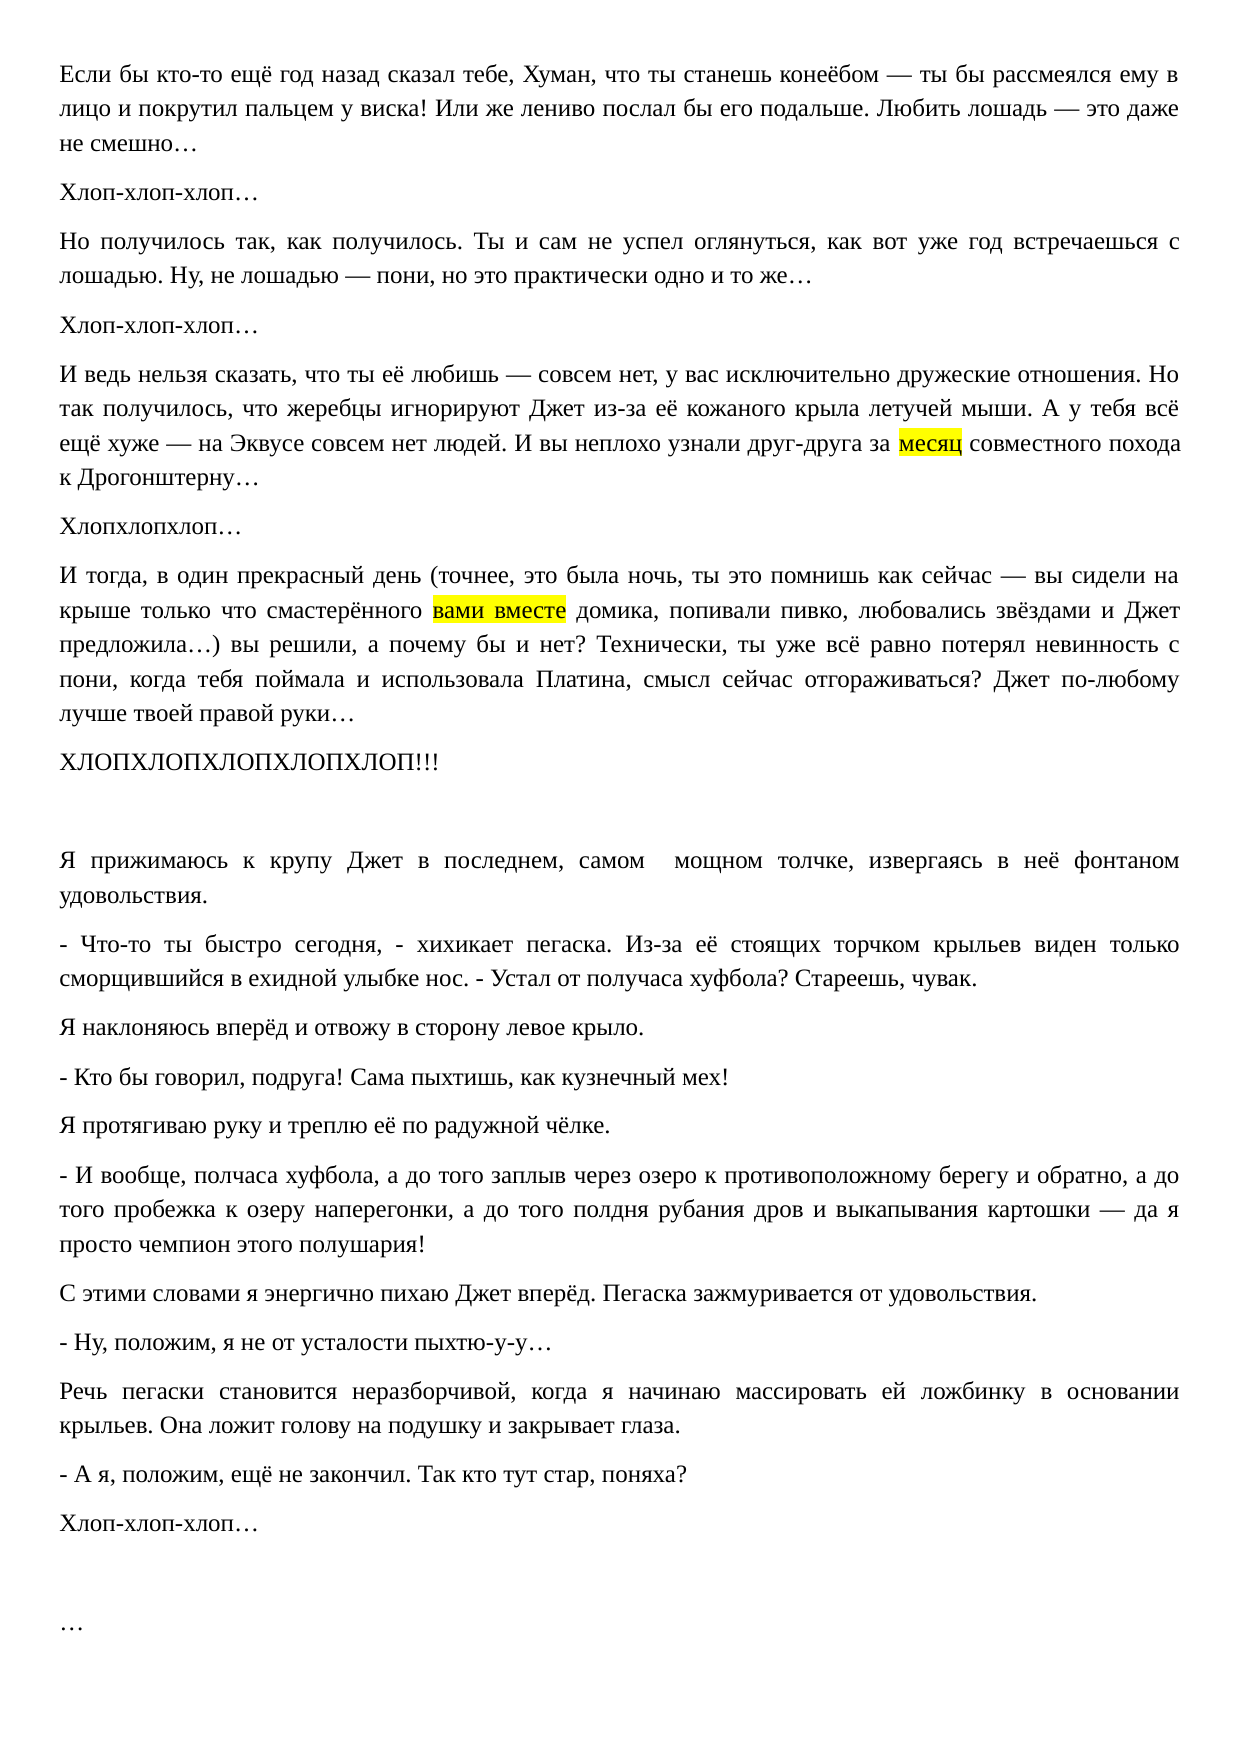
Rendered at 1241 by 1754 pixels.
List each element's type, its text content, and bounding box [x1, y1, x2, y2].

text Хлопхлопхлоп… [59, 511, 1181, 540]
text … [59, 1607, 1181, 1635]
text И тогда, в один прекрасный день (точнее, это была ночь, ты это помнишь как сейчас — вы сидели на крыше только что смастерённого вами вместе домика, попивали пивко, любовались звёздами и Джет предложила…) вы решили, а почему бы и нет? Технически, ты уже всё равно потерял невинность с пони, когда тебя поймала и использовала Платина, смысл сейчас отгораживаться? Джет по-любому лучше твоей правой руки… [59, 560, 1181, 727]
text - Что-то ты быстро сегодня, - хихикает пегаска. Из-за её стоящих торчком крыльев виден только сморщившийся в ехидной улыбке нос. - Устал от получаса хуфбола? Стареешь, чувак. [59, 929, 1181, 992]
text И ведь нельзя сказать, что ты её любишь — совсем нет, у вас исключительно дружеские отношения. Но так получилось, что жеребцы игнорируют Джет из-за её кожаного крыла летучей мыши. А у тебя всё ещё хуже — на Эквусе совсем нет людей. И вы неплохо узнали друг-друга за месяц совместного похода к Дрогонштерну… [59, 359, 1181, 491]
text С этими словами я энергично пихаю Джет вперёд. Пегаска зажмуривается от удовольствия. [59, 1278, 1181, 1306]
text - И вообще, полчаса хуфбола, а до того заплыв через озеро к противоположному берегу и обратно, а до того пробежка к озеру наперегонки, а до того полдня рубания дров и выкапывания картошки — да я просто чемпион этого полушария! [59, 1160, 1181, 1257]
text Хлоп-хлоп-хлоп… [59, 177, 1181, 206]
text Я протягиваю руку и треплю её по радужной чёлке. [59, 1111, 1181, 1139]
text ХЛОПХЛОПХЛОПХЛОПХЛОП!!! [59, 747, 1181, 776]
text - А я, положим, ещё не закончил. Так кто тут стар, поняха? [59, 1459, 1181, 1488]
text Хлоп-хлоп-хлоп… [59, 310, 1181, 338]
text - Кто бы говорил, подруга! Сама пыхтишь, как кузнечный мех! [59, 1062, 1181, 1090]
text Но получилось так, как получилось. Ты и сам не успел оглянуться, как вот уже год встречаешься с лошадью. Ну, не лошадью — пони, но это практически одно и то же… [59, 226, 1181, 289]
text - Ну, положим, я не от усталости пыхтю-у-у… [59, 1327, 1181, 1356]
text Я наклоняюсь вперёд и отвожу в сторону левое крыло. [59, 1012, 1181, 1041]
text Если бы кто-то ещё год назад сказал тебе, Хуман, что ты станешь конеёбом — ты бы рассмеялся ему в лицо и покрутил пальцем у виска! Или же лениво послал бы его подальше. Любить лошадь — это даже не смешно… [59, 59, 1181, 157]
text Речь пегаски становится неразборчивой, когда я начинаю массировать ей ложбинку в основании крыльев. Она ложит голову на подушку и закрывает глаза. [59, 1376, 1181, 1439]
text Я прижимаюсь к крупу Джет в последнем, самом мощном толчке, извергаясь в неё фонтаном удовольствия. [59, 845, 1181, 909]
text Хлоп-хлоп-хлоп… [59, 1508, 1181, 1537]
